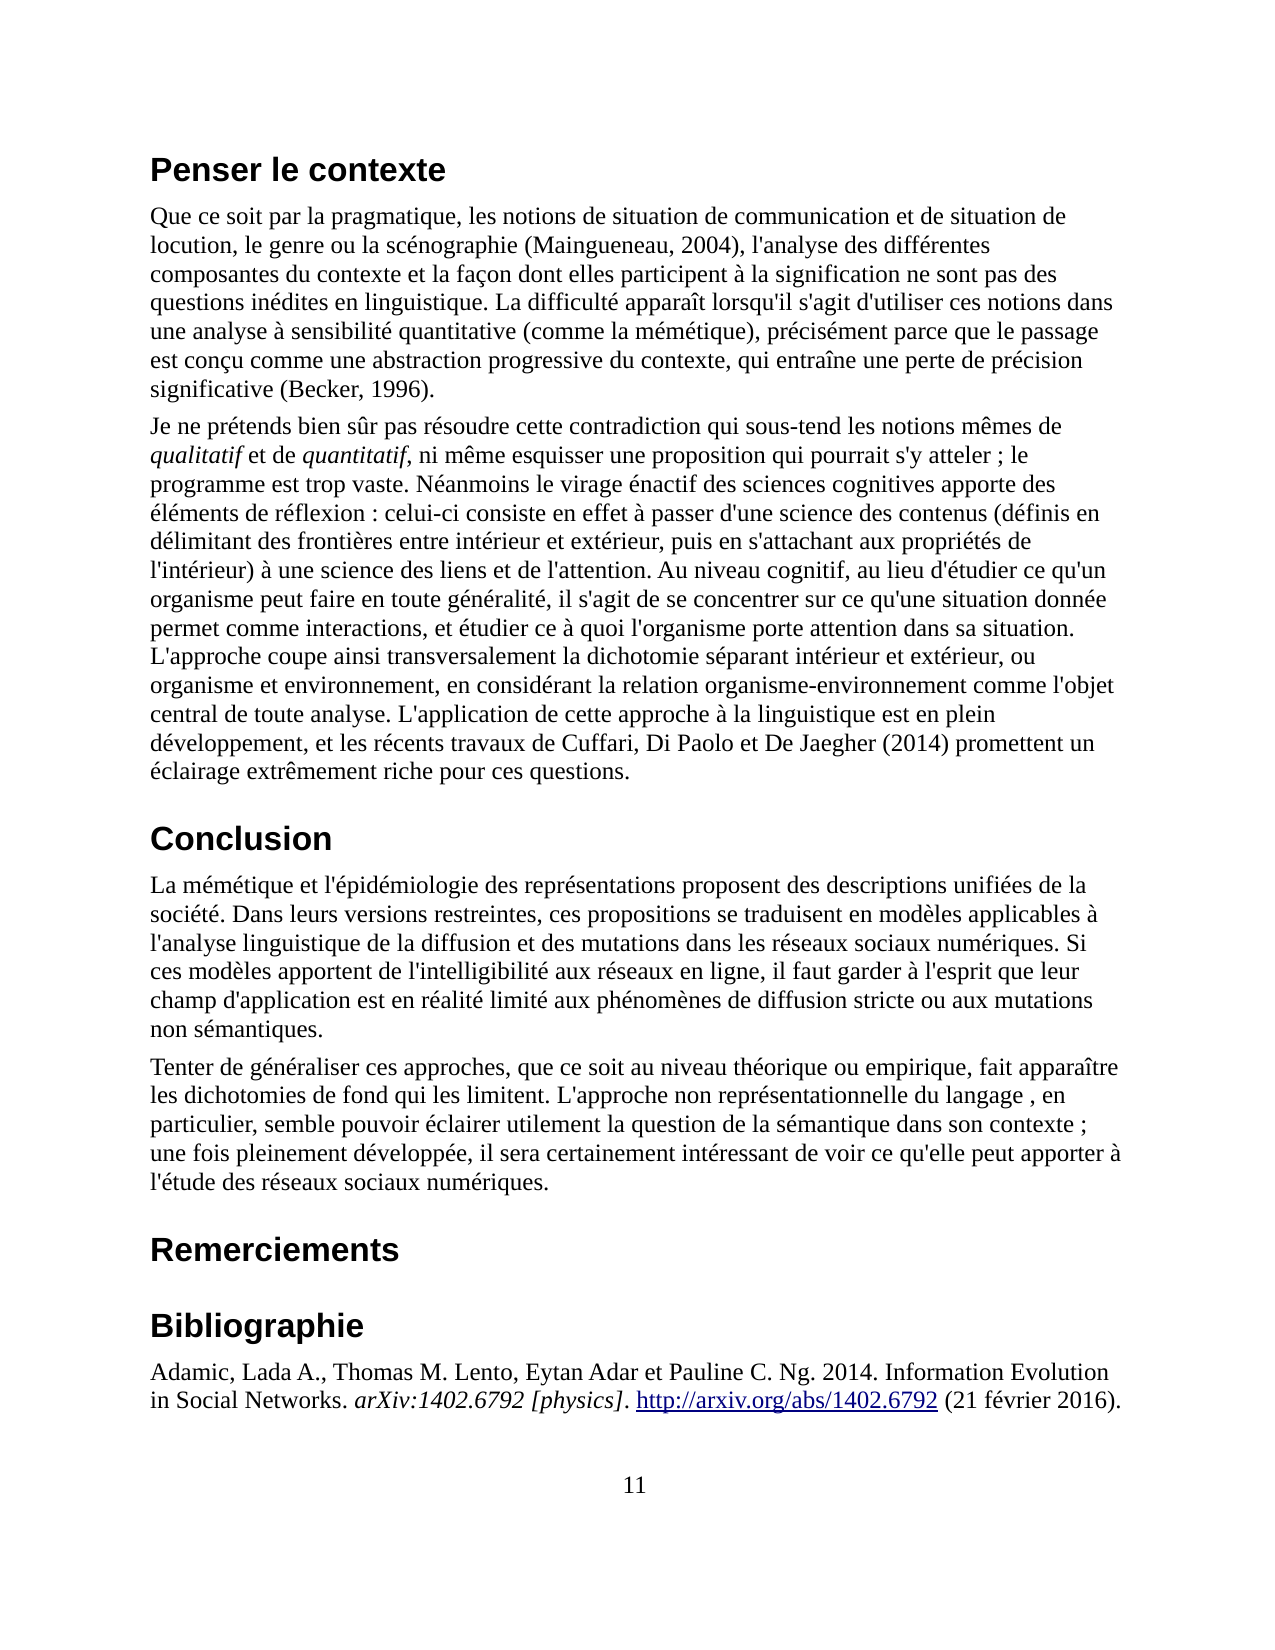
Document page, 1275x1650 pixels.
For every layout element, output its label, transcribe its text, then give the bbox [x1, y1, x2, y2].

text Je ne prétends bien sûr pas résoudre cette contradiction qui sous-tend les notions mêmes de qualitatif et de quantitatif, ni même esquisser une proposition qui pourrait s'y atteler ; le programme est trop vaste. Néanmoins le virage énactif des sciences cognitives apporte des éléments de réflexion : celui-ci consiste en effet à passer d'une science des contenus (définis en délimitant des frontières entre intérieur et extérieur, puis en s'attachant aux propriétés de l'intérieur) à une science des liens et de l'attention. Au niveau cognitif, au lieu d'étudier ce qu'un organisme peut faire en toute généralité, il s'agit de se concentrer sur ce qu'une situation donnée permet comme interactions, et étudier ce à quoi l'organisme porte attention dans sa situation. L'approche coupe ainsi transversalement la dichotomie séparant intérieur et extérieur, ou organisme et environnement, en considérant la relation organisme-environnement comme l'objet central de toute analyse. L'application de cette approche à la linguistique est en plein développement, et les récents travaux de Cuffari, Di Paolo et De Jaegher (2014) promettent un éclairage extrêmement riche pour ces questions. [150, 411, 1125, 785]
subtitle Penser le contexte [150, 150, 1125, 189]
subtitle Remerciements [150, 1229, 1125, 1268]
text Adamic, Lada A., Thomas M. Lento, Eytan Adar et Pauline C. Ng. 2014. Information Evolution in Social Networks. arXiv:1402.6792 [physics]. http://arxiv.org/abs/1402.6792 (21 février 2016). [150, 1357, 1125, 1414]
text Que ce soit par la pragmatique, les notions de situation de communication et de situation de locution, le genre ou la scénographie (Maingueneau, 2004), l'analyse des différentes composantes du contexte et la façon dont elles participent à la signification ne sont pas des questions inédites en linguistique. La difficulté apparaît lorsqu'il s'agit d'utiliser ces notions dans une analyse à sensibilité quantitative (comme la mémétique), précisément parce que le passage est conçu comme une abstraction progressive du contexte, qui entraîne une perte de précision significative (Becker, 1996). [150, 201, 1125, 402]
subtitle Conclusion [150, 819, 1125, 858]
text Tenter de généraliser ces approches, que ce soit au niveau théorique ou empirique, fait apparaître les dichotomies de fond qui les limitent. L'approche non représentationnelle du langage , en particulier, semble pouvoir éclairer utilement la question de la sémantique dans son contexte ; une fois pleinement développée, il sera certainement intéressant de voir ce qu'elle peut apporter à l'étude des réseaux sociaux numériques. [150, 1052, 1125, 1195]
text La mémétique et l'épidémiologie des représentations proposent des descriptions unifiées de la société. Dans leurs versions restreintes, ces propositions se traduisent en modèles applicables à l'analyse linguistique de la diffusion et des mutations dans les réseaux sociaux numériques. Si ces modèles apportent de l'intelligibilité aux réseaux en ligne, il faut garder à l'esprit que leur champ d'application est en réalité limité aux phénomènes de diffusion stricte ou aux mutations non sémantiques. [150, 870, 1125, 1043]
subtitle Bibliographie [150, 1306, 1125, 1344]
